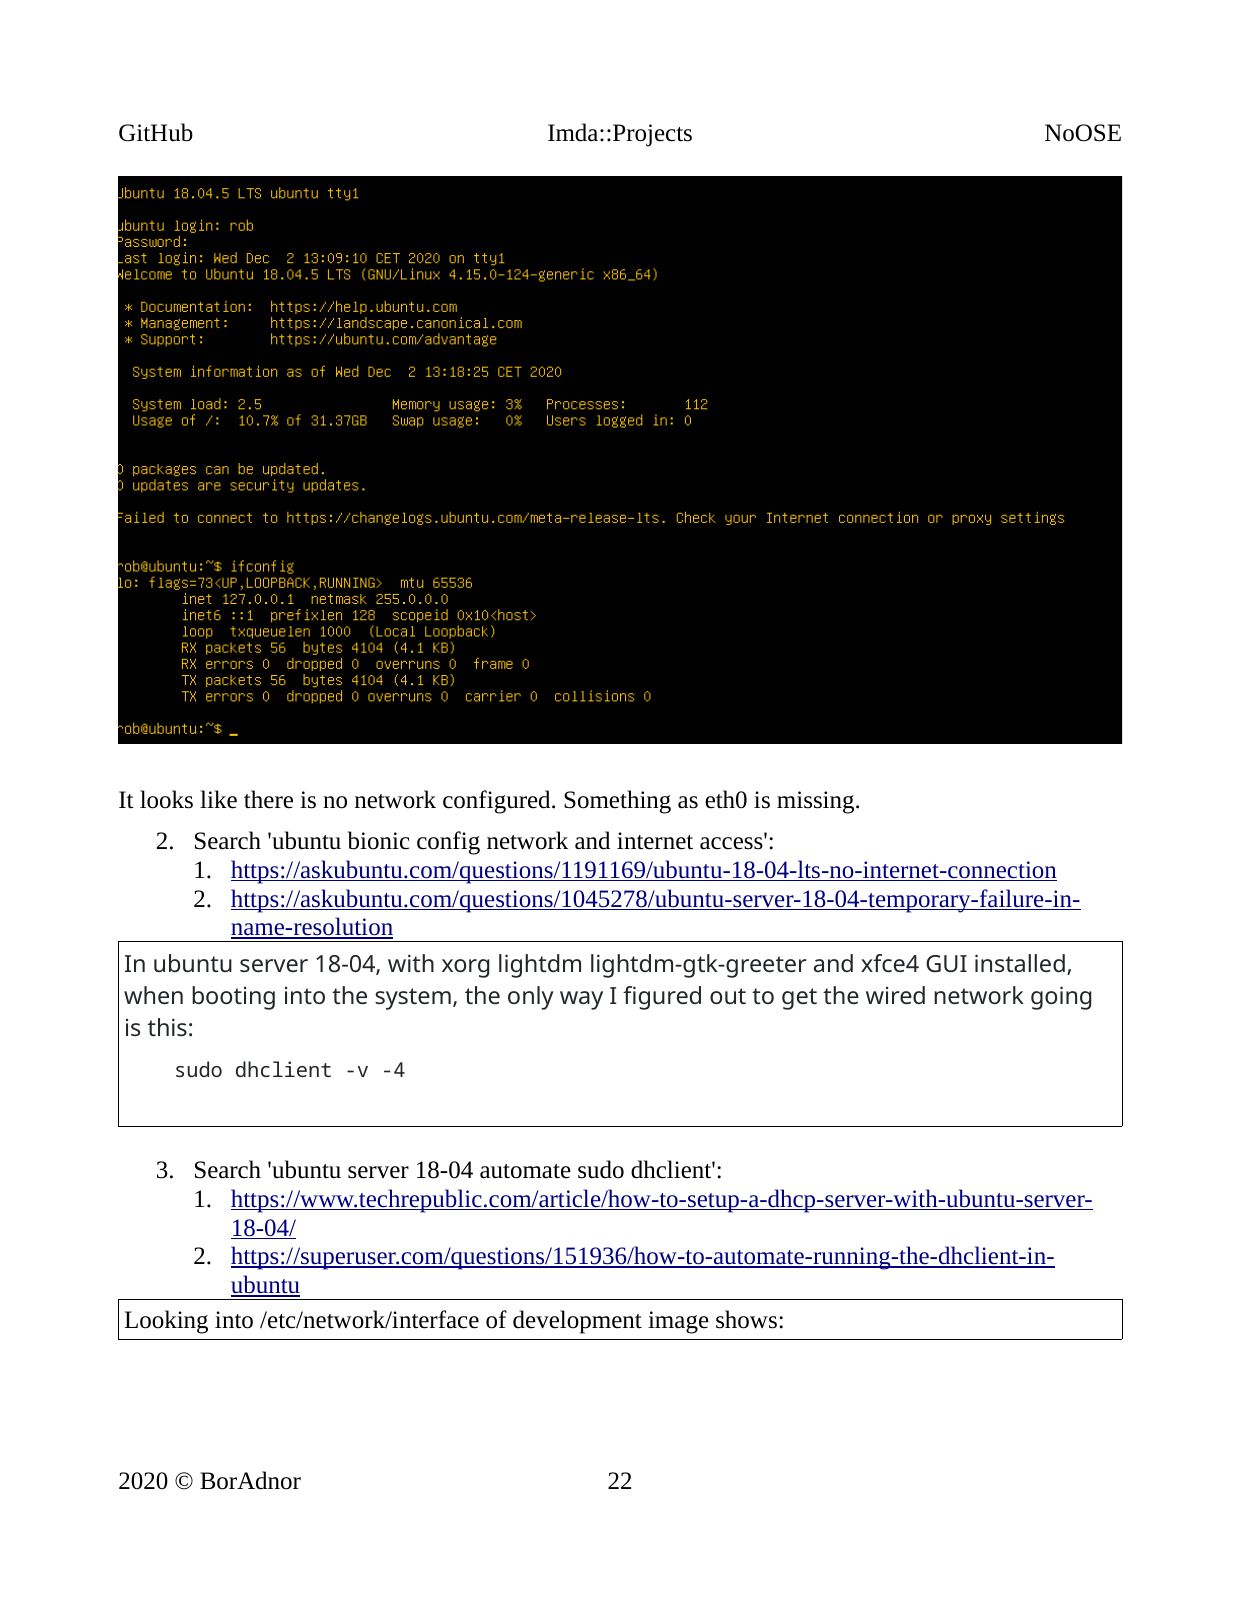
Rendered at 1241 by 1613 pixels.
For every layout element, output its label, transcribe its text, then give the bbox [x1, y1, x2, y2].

list https://superuser.com/questions/151936/how-to-automate-running-the-dhclient-in-ubuntu [193, 1241, 1122, 1299]
picture [118, 176, 1123, 744]
list https://www.techrepublic.com/article/how-to-setup-a-dhcp-server-with-ubuntu-server-18-04/ [193, 1184, 1122, 1241]
list Search 'ubuntu bionic config network and internet access': [156, 826, 1122, 855]
table_header Looking into /etc/network/interface of development image shows: [119, 1300, 1122, 1339]
table_header In ubuntu server 18-04, with xorg lightdm lightdm-gtk-greeter and xfce4 GUI installed, when booting into the system, the only way I figured out to get the wired network going is this: sudo dhclient -v -4 [119, 942, 1122, 1126]
list https://askubuntu.com/questions/1191169/ubuntu-18-04-lts-no-internet-connection [193, 855, 1122, 884]
text It looks like there is no network configured. Something as eth0 is missing. [118, 785, 1122, 814]
list https://askubuntu.com/questions/1045278/ubuntu-server-18-04-temporary-failure-in-name-resolution [193, 884, 1122, 941]
list Search 'ubuntu server 18-04 automate sudo dhclient': [156, 1155, 1122, 1184]
